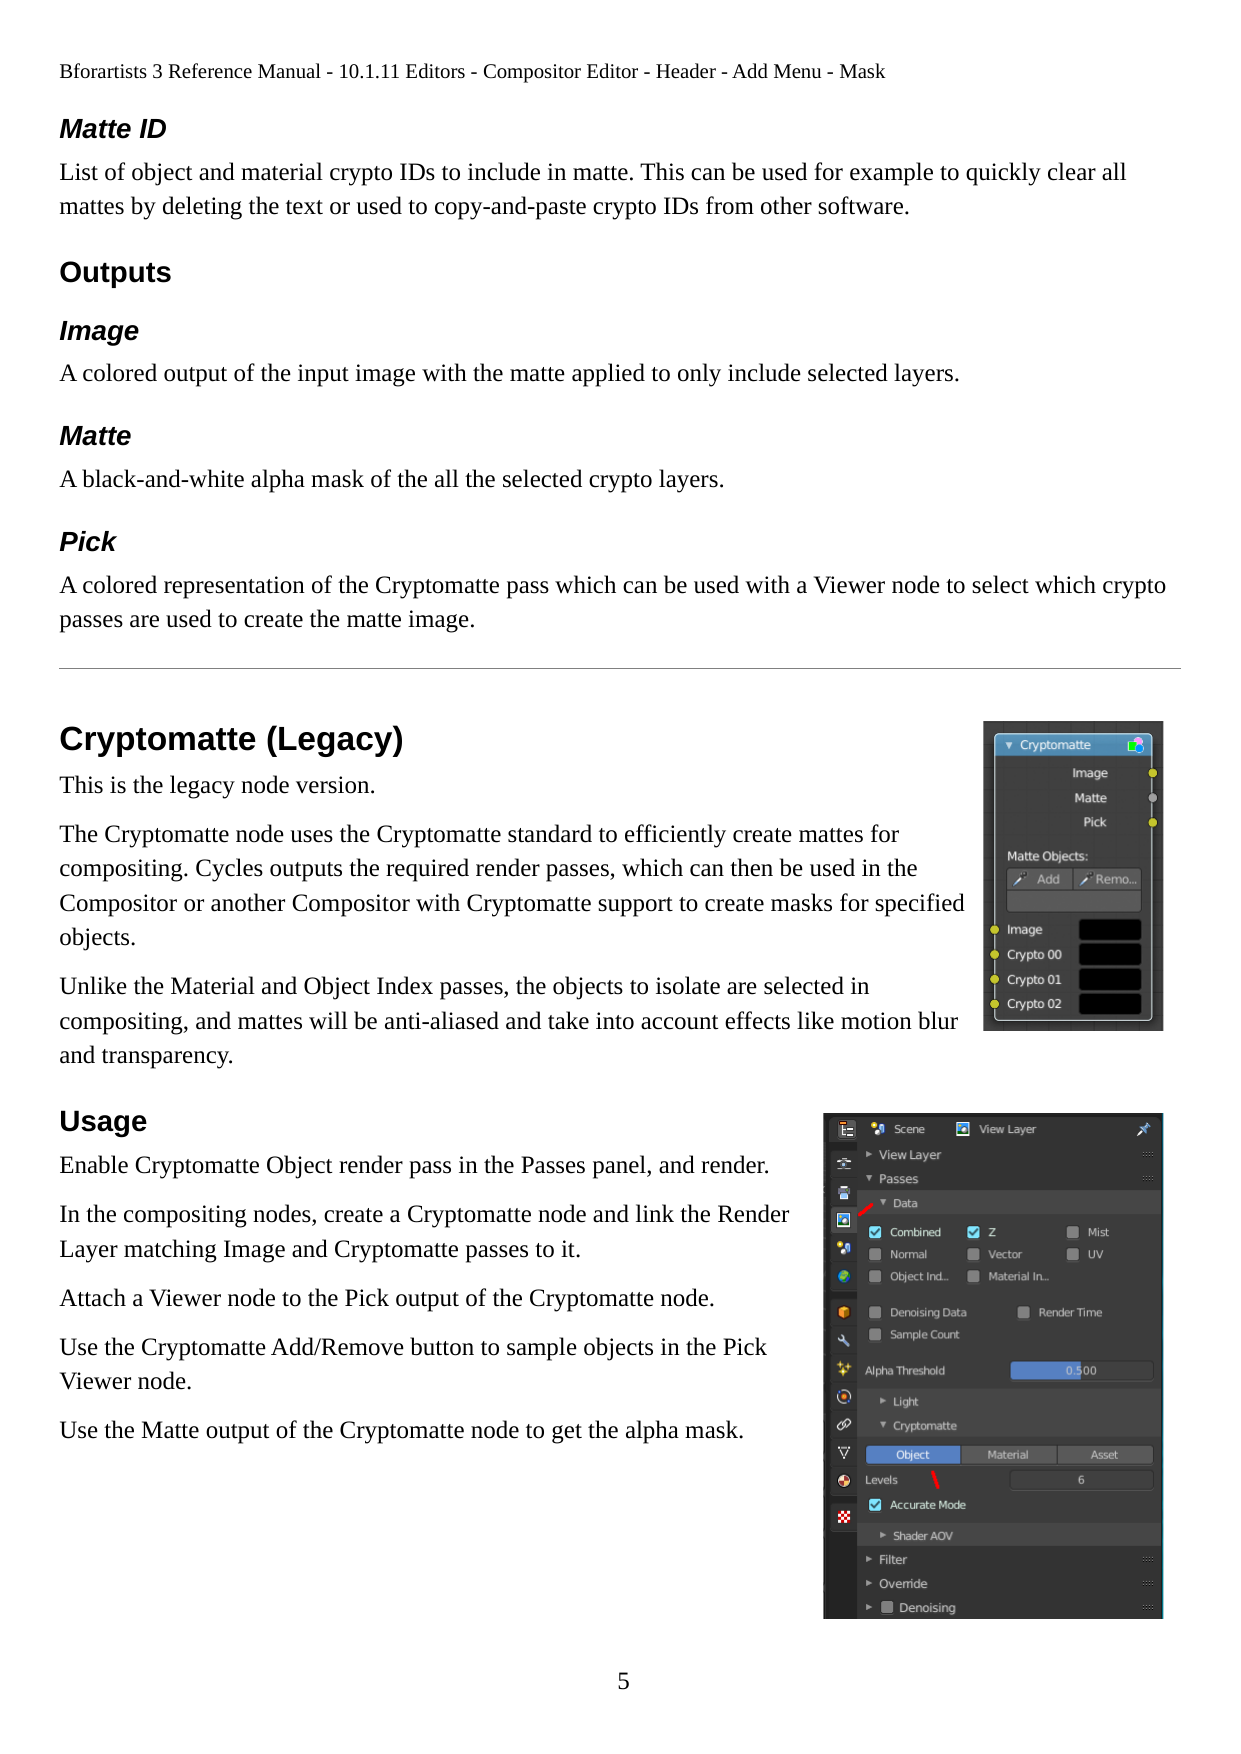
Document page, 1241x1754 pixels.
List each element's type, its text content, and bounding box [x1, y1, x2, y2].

subtitle Pick [59, 526, 1181, 558]
text Attach a Viewer node to the Pick output of the Cryptomatte node. [59, 1283, 823, 1312]
subtitle Outputs [59, 255, 1181, 289]
subtitle Matte ID [59, 113, 1181, 144]
subtitle Matte [59, 420, 1181, 452]
text List of object and material crypto IDs to include in matte. This can be used for example to quickly clear all mattes by deleting the text or used to copy-and-paste crypto IDs from other software. [59, 157, 1181, 220]
subtitle Image [59, 314, 1181, 346]
text A colored output of the input image with the matte applied to only include selected layers. [59, 358, 1181, 387]
text A black-and-white alpha mask of the all the selected crypto layers. [59, 464, 1181, 493]
subtitle Cryptomatte (Legacy) [59, 719, 1181, 757]
text A colored representation of the Cryptomatte pass which can be used with a Viewer node to select which crypto passes are used to create the matte image. [59, 570, 1181, 633]
text The Cryptomatte node uses the Cryptomatte standard to efficiently create mattes for compositing. Cycles outputs the required render passes, which can then be used in the Compositor or another Compositor with Cryptomatte support to create masks for specified objects. [59, 819, 983, 951]
text Unlike the Material and Object Index passes, the objects to isolate are selected in compositing, and mattes will be anti-aliased and take into account effects like motion blur and transparency. [59, 971, 1181, 1069]
text In the compositing nodes, create a Cryptomatte node and link the Render Layer matching Image and Cryptomatte passes to it. [59, 1199, 823, 1262]
text Use the Cryptomatte Add/Remove button to sample objects in the Pick Viewer node. [59, 1332, 823, 1395]
picture [823, 1113, 1164, 1619]
text Use the Matte output of the Cryptomatte node to get the alpha mask. [59, 1415, 823, 1444]
subtitle Usage [59, 1104, 1181, 1138]
picture [983, 721, 1164, 1031]
text This is the legacy node version. [59, 770, 983, 798]
text Enable Cryptomatte Object render pass in the Passes panel, and render. [59, 1150, 823, 1179]
